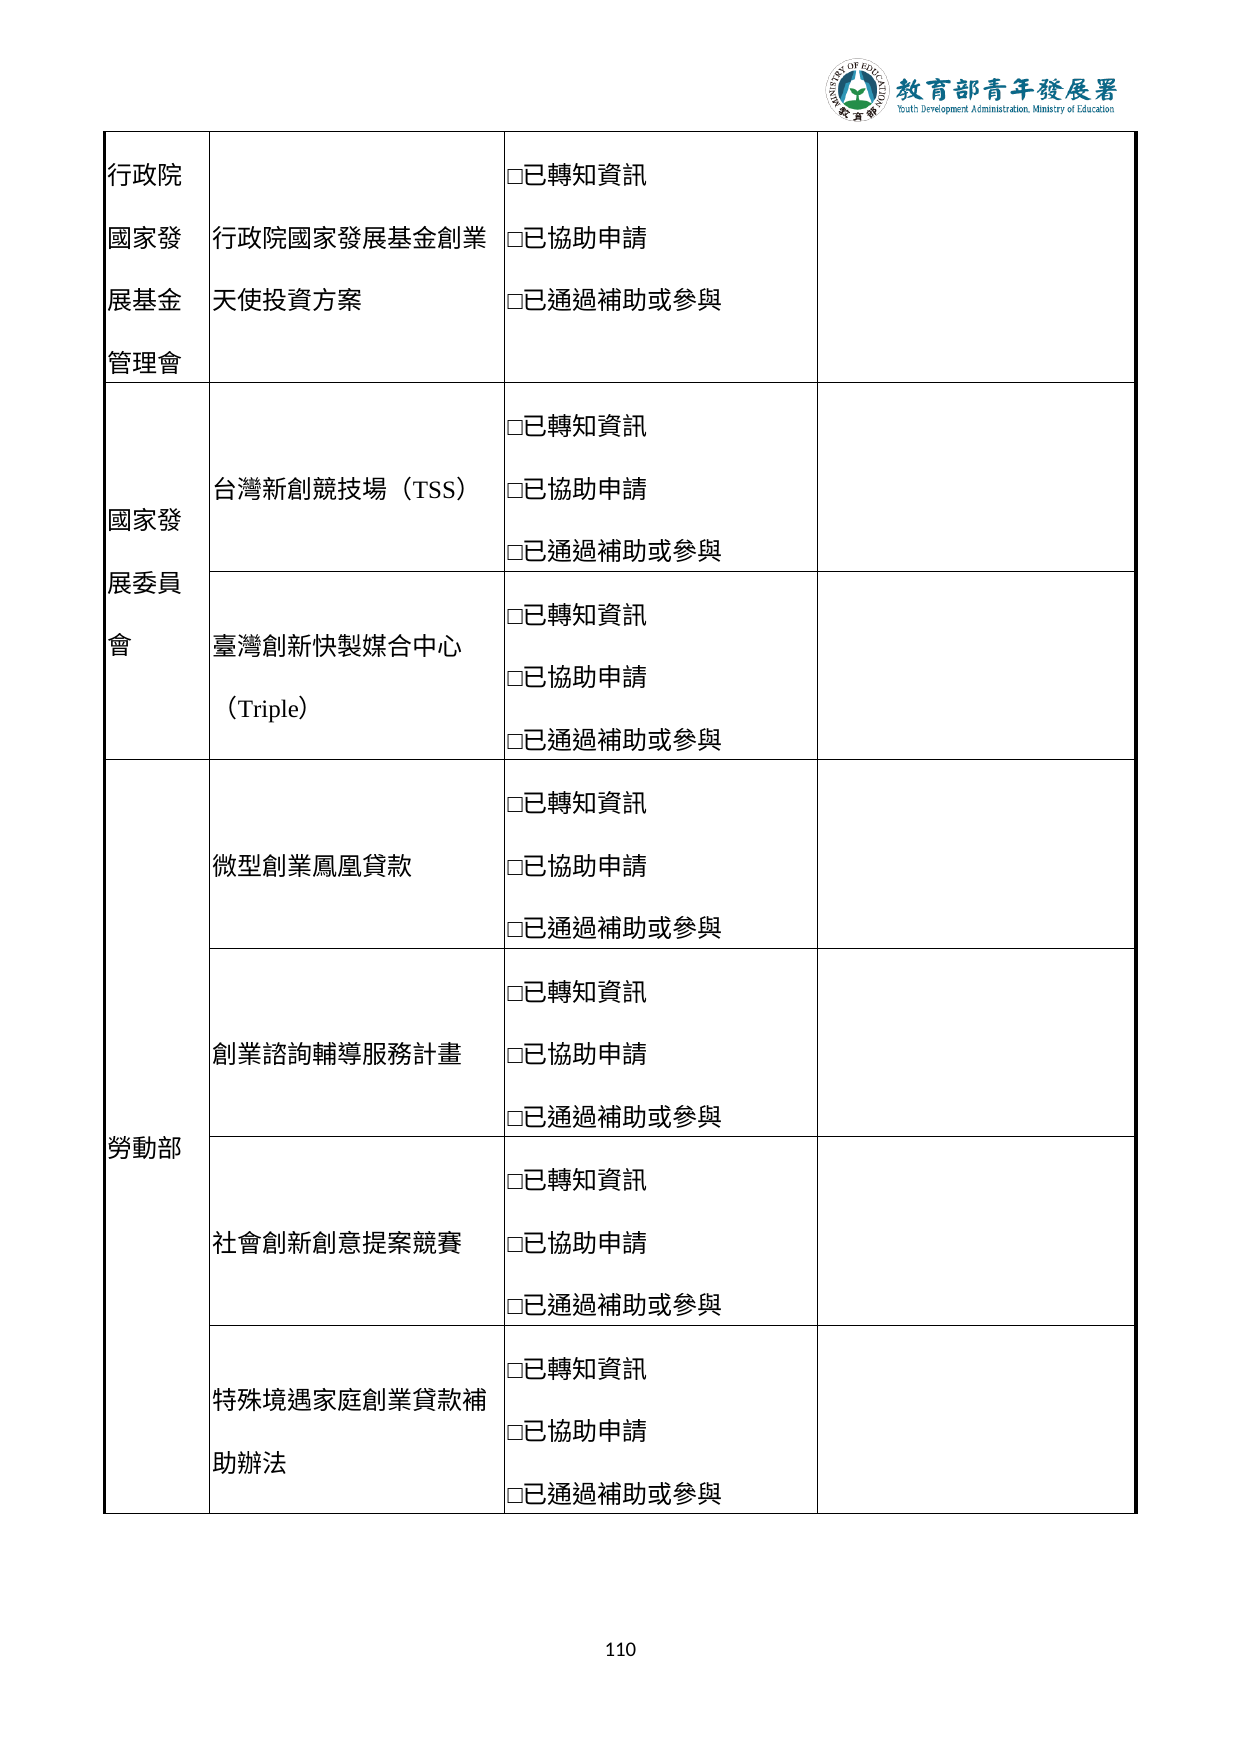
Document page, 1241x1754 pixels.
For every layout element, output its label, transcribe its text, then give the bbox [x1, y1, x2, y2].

table_cell □已轉知資訊 □已協助申請 □已通過補助或參與 [505, 132, 817, 382]
table_cell □已轉知資訊 □已協助申請 □已通過補助或參與 [505, 1326, 817, 1513]
table_cell 勞動部 [106, 760, 209, 1513]
table_cell □已轉知資訊 □已協助申請 □已通過補助或參與 [505, 760, 817, 948]
table_cell [818, 383, 1134, 571]
table_cell □已轉知資訊 □已協助申請 □已通過補助或參與 [505, 383, 817, 571]
table_cell 特殊境遇家庭創業貸款補助辦法 [210, 1326, 504, 1513]
table_cell [818, 132, 1134, 382]
table_cell □已轉知資訊 □已協助申請 □已通過補助或參與 [505, 1137, 817, 1325]
table_cell [818, 949, 1134, 1136]
table_cell [818, 760, 1134, 948]
table_cell 國家發展委員會 [106, 383, 209, 759]
table_cell [818, 572, 1134, 759]
table_cell 行政院國家發展基金管理會 [106, 132, 209, 382]
table_cell □已轉知資訊 □已協助申請 □已通過補助或參與 [505, 572, 817, 759]
table_cell 台灣新創競技場（TSS） [210, 383, 504, 571]
table_cell [818, 1326, 1134, 1513]
table_cell □已轉知資訊 □已協助申請 □已通過補助或參與 [505, 949, 817, 1136]
table_cell 創業諮詢輔導服務計畫 [210, 949, 504, 1136]
table_cell [818, 1137, 1134, 1325]
table_cell 社會創新創意提案競賽 [210, 1137, 504, 1325]
table_cell 臺灣創新快製媒合中心（Triple） [210, 572, 504, 759]
table_cell 行政院國家發展基金創業天使投資方案 [210, 132, 504, 382]
table_cell 微型創業鳳凰貸款 [210, 760, 504, 948]
